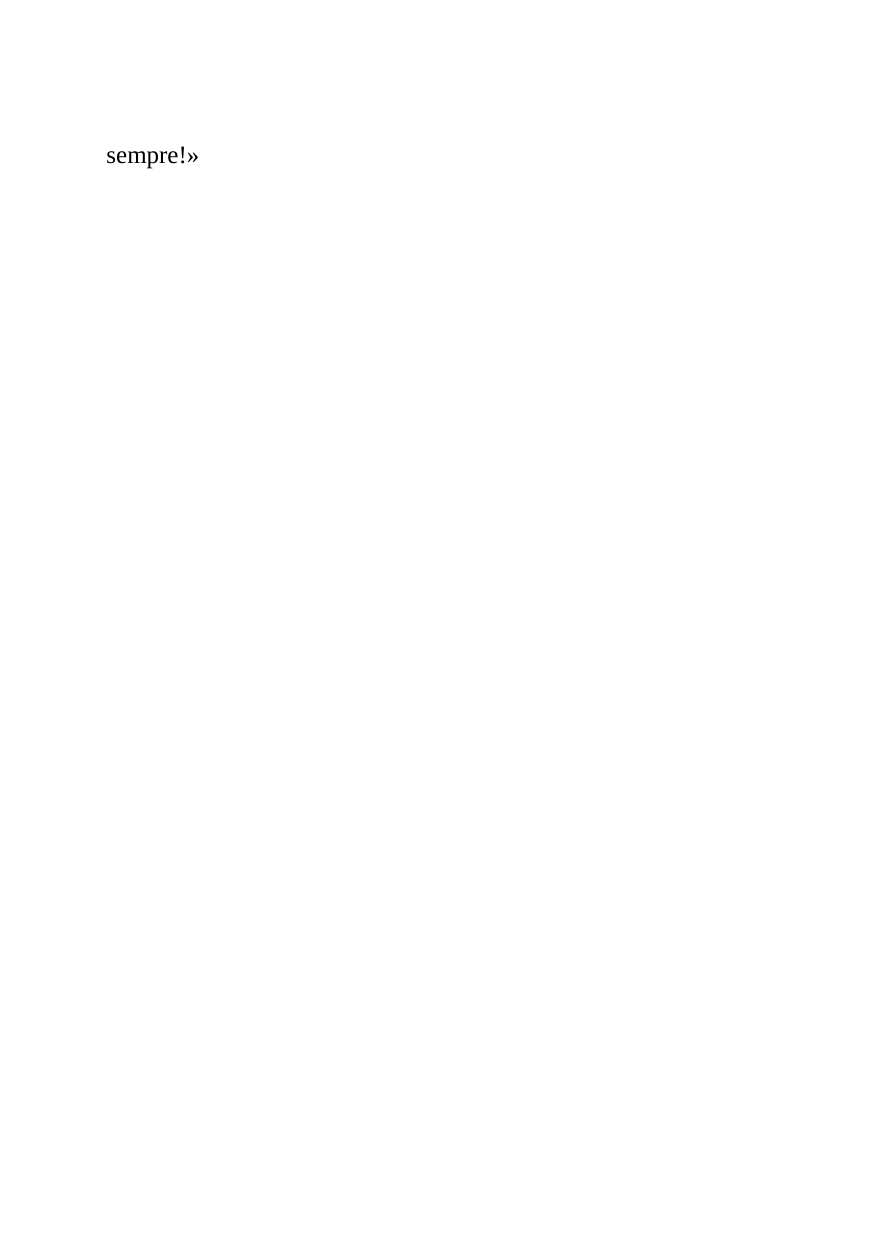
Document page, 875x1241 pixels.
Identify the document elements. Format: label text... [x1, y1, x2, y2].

text sempre!» [106, 140, 768, 168]
